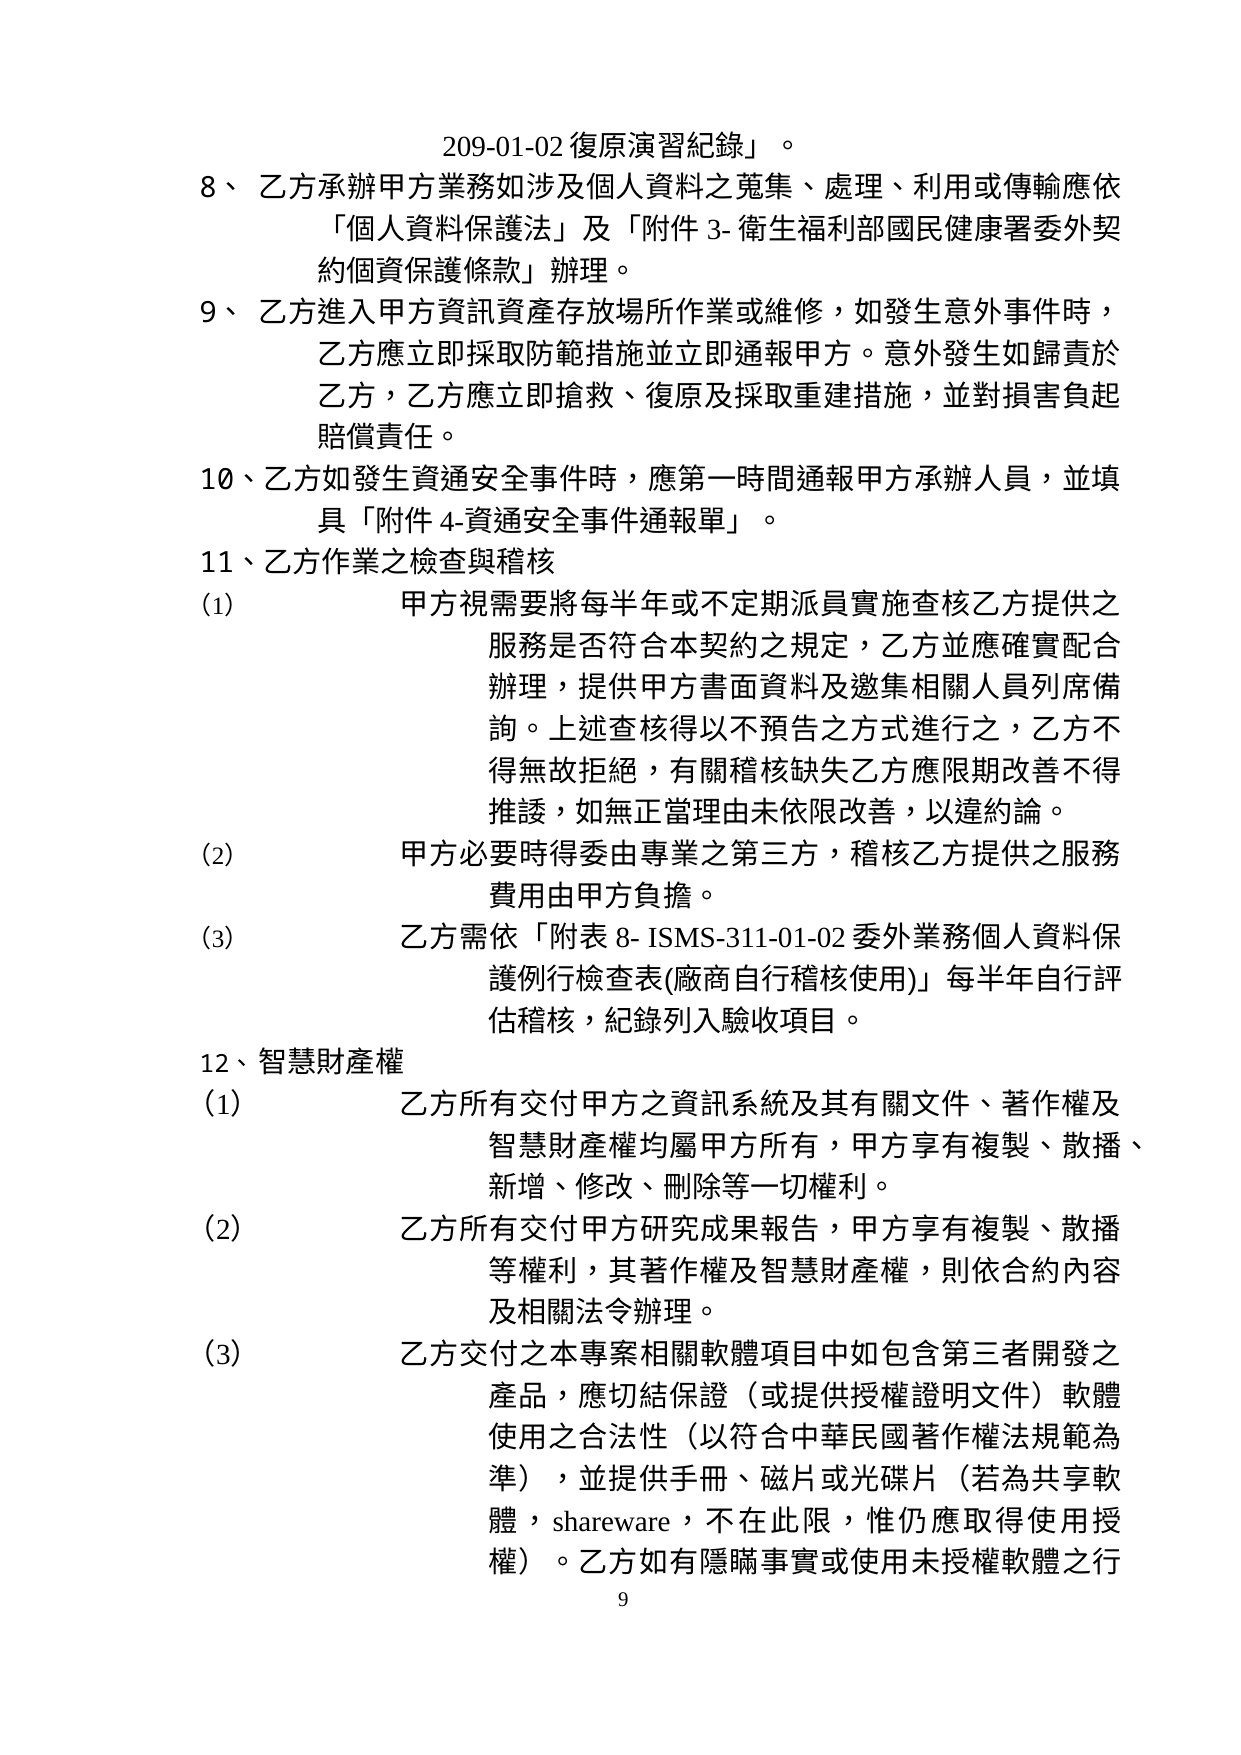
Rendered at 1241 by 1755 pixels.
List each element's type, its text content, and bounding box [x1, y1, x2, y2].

list 乙方如發生資通安全事件時，應第一時間通報甲方承辦人員，並填具「附件4-資通安全事件通報單」。 [199, 456, 1122, 539]
list 乙方承辦甲方業務如涉及個人資料之蒐集、處理、利用或傳輸應依「個人資料保護法」及「附件3- 衛生福利部國民健康署委外契約個資保護條款」辦理。 [199, 164, 1122, 289]
list 乙方所有交付甲方之資訊系統及其有關文件、著作權及智慧財產權均屬甲方所有，甲方享有複製、散播、新增、修改、刪除等一切權利。 [187, 1081, 1122, 1206]
list 乙方交付之本專案相關軟體項目中如包含第三者開發之產品，應切結保證（或提供授權證明文件）軟體使用之合法性（以符合中華民國著作權法規範為準），並提供手冊、磁片或光碟片（若為共享軟體，shareware，不在此限，惟仍應取得使用授權）。乙方如有隱瞞事實或使用未授權軟體之行 [187, 1331, 1122, 1581]
list 乙方進入甲方資訊資產存放場所作業或維修，如發生意外事件時，乙方應立即採取防範措施並立即通報甲方。意外發生如歸責於乙方，乙方應立即搶救、復原及採取重建措施，並對損害負起賠償責任。 [199, 289, 1122, 456]
list 甲方視需要將每半年或不定期派員實施查核乙方提供之服務是否符合本契約之規定，乙方並應確實配合辦理，提供甲方書面資料及邀集相關人員列席備詢。上述查核得以不預告之方式進行之，乙方不得無故拒絕，有關稽核缺失乙方應限期改善不得推諉，如無正當理由未依限改善，以違約論。 [187, 581, 1122, 831]
list 乙方所有交付甲方研究成果報告，甲方享有複製、散播等權利，其著作權及智慧財產權，則依合約內容及相關法令辦理。 [187, 1206, 1122, 1331]
list 209-01-02復原演習紀錄」。 [363, 123, 1122, 164]
list 乙方需依「附表8- ISMS-311-01-02委外業務個人資料保護例行檢查表(廠商自行稽核使用)」每半年自行評估稽核，紀錄列入驗收項目。 [187, 914, 1122, 1039]
list 乙方作業之檢查與稽核 [199, 539, 1122, 581]
list 智慧財產權 [199, 1039, 1122, 1081]
list 甲方必要時得委由專業之第三方，稽核乙方提供之服務，費用由甲方負擔。 [187, 831, 1122, 914]
